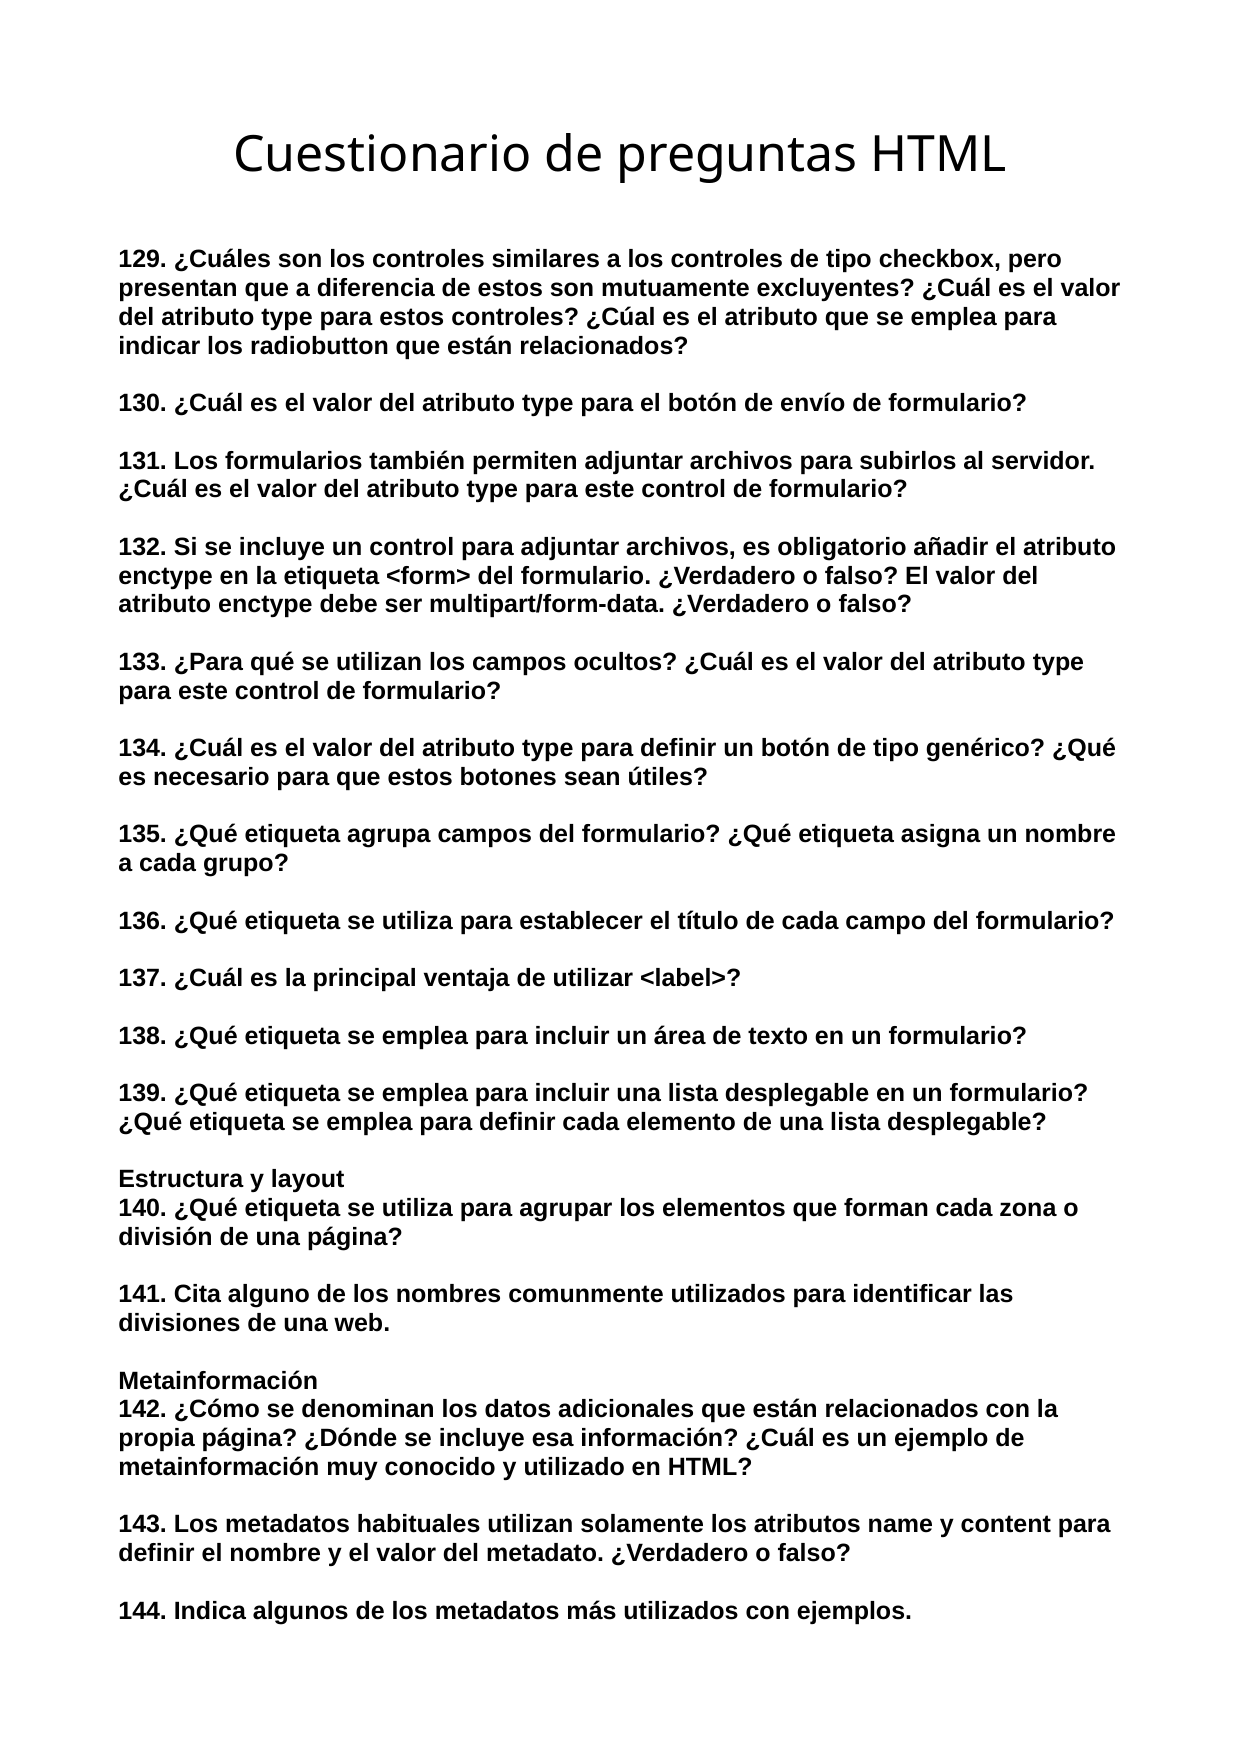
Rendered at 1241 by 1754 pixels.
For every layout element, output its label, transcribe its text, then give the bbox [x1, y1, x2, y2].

text 130. ¿Cuál es el valor del atributo type para el botón de envío de formulario? [118, 388, 1122, 417]
text 139. ¿Qué etiqueta se emplea para incluir una lista desplegable en un formulario? ¿Qué etiqueta se emplea para definir cada elemento de una lista desplegable? [118, 1078, 1122, 1136]
text 134. ¿Cuál es el valor del atributo type para definir un botón de tipo genérico? ¿Qué es necesario para que estos botones sean útiles? [118, 733, 1122, 791]
text Estructura y layout [118, 1164, 1122, 1193]
text 131. Los formularios también permiten adjuntar archivos para subirlos al servidor. ¿Cuál es el valor del atributo type para este control de formulario? [118, 446, 1122, 503]
text Metainformación [118, 1366, 1122, 1394]
text 140. ¿Qué etiqueta se utiliza para agrupar los elementos que forman cada zona o división de una página? [118, 1193, 1122, 1251]
text 141. Cita alguno de los nombres comunmente utilizados para identificar las divisiones de una web. [118, 1279, 1122, 1337]
text 136. ¿Qué etiqueta se utiliza para establecer el título de cada campo del formulario? [118, 906, 1122, 934]
text 144. Indica algunos de los metadatos más utilizados con ejemplos. [118, 1596, 1122, 1624]
text 137. ¿Cuál es la principal ventaja de utilizar <label>? [118, 963, 1122, 992]
text 132. Si se incluye un control para adjuntar archivos, es obligatorio añadir el atributo enctype en la etiqueta <form> del formulario. ¿Verdadero o falso? El valor del atributo enctype debe ser multipart/form-data. ¿Verdadero o falso? [118, 532, 1122, 618]
text 129. ¿Cuáles son los controles similares a los controles de tipo checkbox, pero presentan que a diferencia de estos son mutuamente excluyentes? ¿Cuál es el valor del atributo type para estos controles? ¿Cúal es el atributo que se emplea para indicar los radiobutton que están relacionados? [118, 244, 1122, 359]
text 142. ¿Cómo se denominan los datos adicionales que están relacionados con la propia página? ¿Dónde se incluye esa información? ¿Cuál es un ejemplo de metainformación muy conocido y utilizado en HTML? [118, 1394, 1122, 1481]
text 138. ¿Qué etiqueta se emplea para incluir un área de texto en un formulario? [118, 1021, 1122, 1049]
text 143. Los metadatos habituales utilizan solamente los atributos name y content para definir el nombre y el valor del metadato. ¿Verdadero o falso? [118, 1509, 1122, 1567]
text 135. ¿Qué etiqueta agrupa campos del formulario? ¿Qué etiqueta asigna un nombre a cada grupo? [118, 819, 1122, 877]
text 133. ¿Para qué se utilizan los campos ocultos? ¿Cuál es el valor del atributo type para este control de formulario? [118, 647, 1122, 704]
